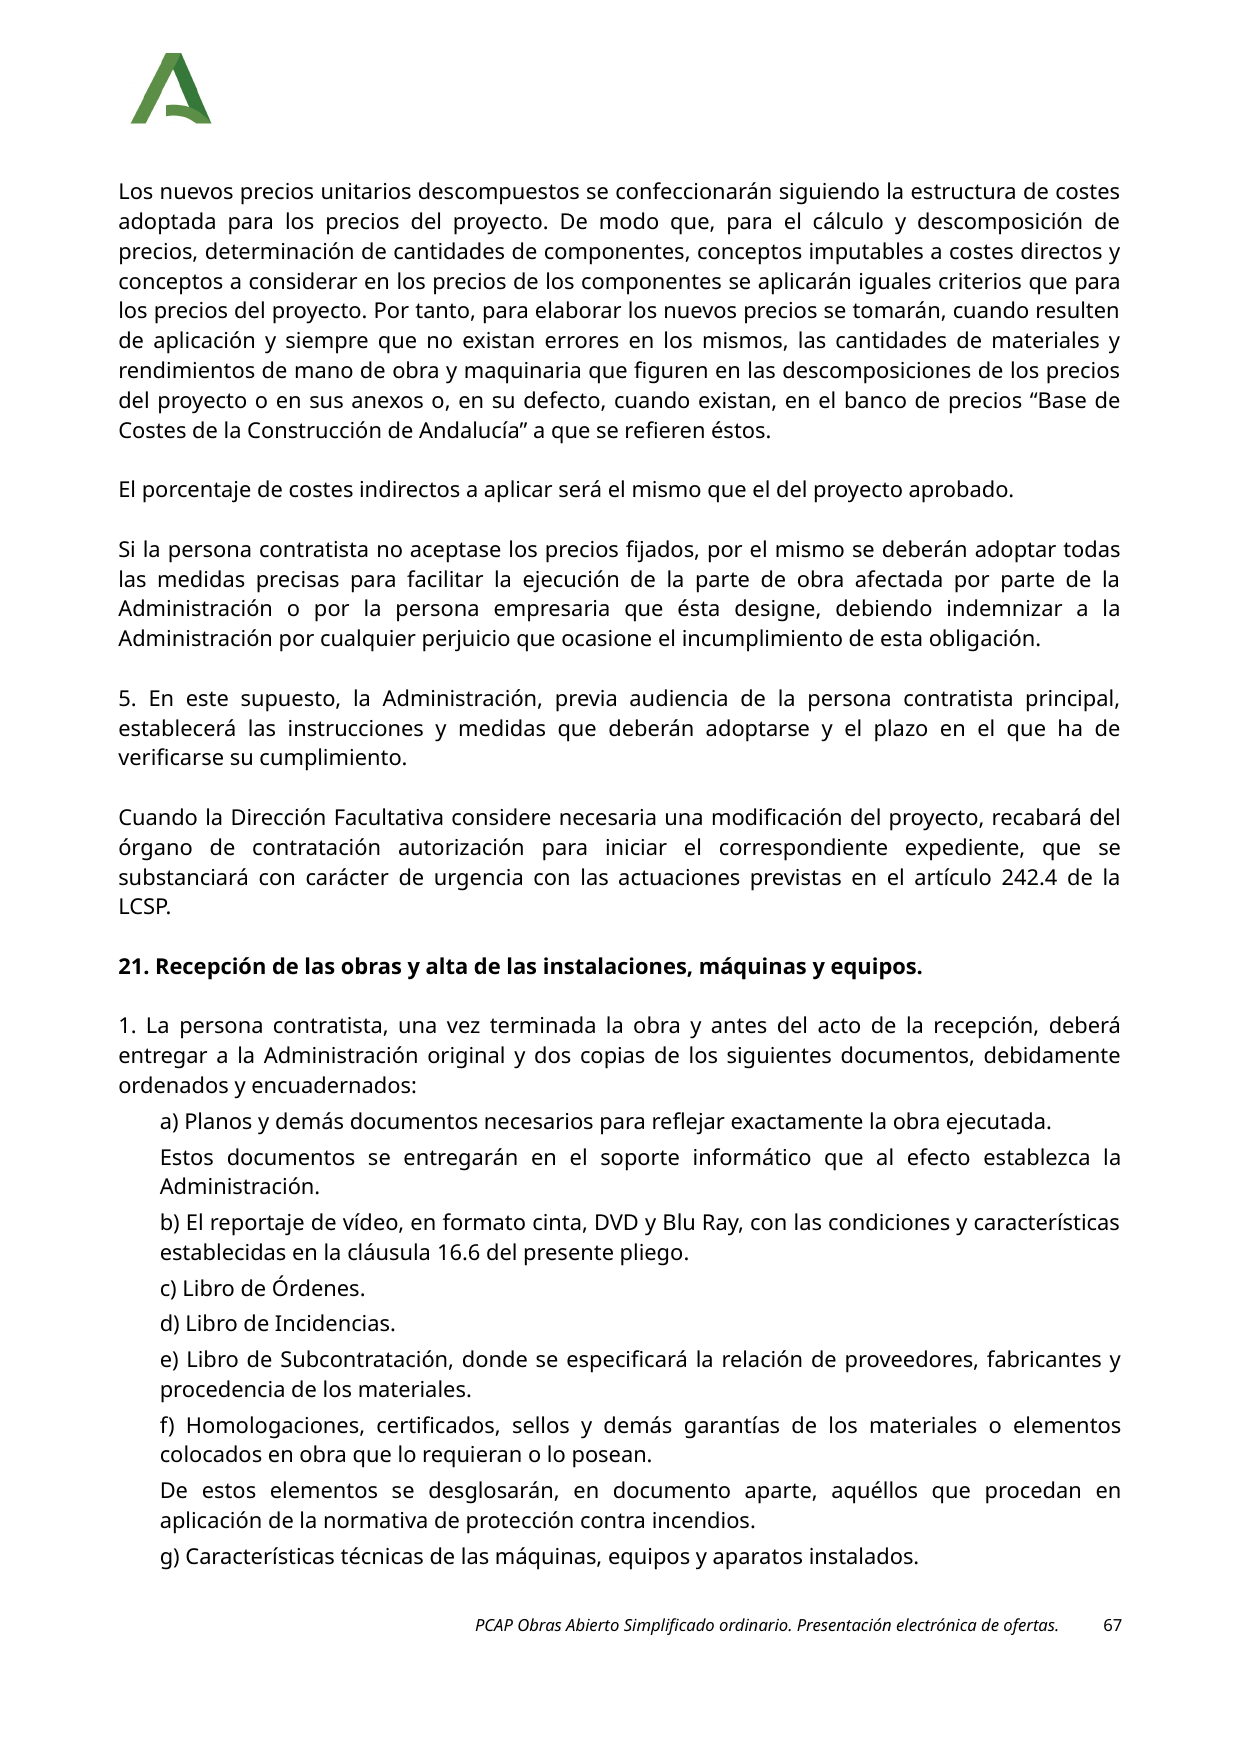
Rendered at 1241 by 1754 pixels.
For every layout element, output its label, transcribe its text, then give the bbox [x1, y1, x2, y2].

text Cuando la Dirección Facultativa considere necesaria una modificación del proyecto, recabará del órgano de contratación autorización para iniciar el correspondiente expediente, que se substanciará con carácter de urgencia con las actuaciones previstas en el artículo 242.4 de la LCSP. [118, 802, 1122, 921]
text Si la persona contratista no aceptase los precios fijados, por el mismo se deberán adoptar todas las medidas precisas para facilitar la ejecución de la parte de obra afectada por parte de la Administración o por la persona empresaria que ésta designe, debiendo indemnizar a la Administración por cualquier perjuicio que ocasione el incumplimiento de esta obligación. [118, 534, 1122, 653]
text d) Libro de Incidencias. [159, 1308, 1122, 1338]
text f) Homologaciones, certificados, sellos y demás garantías de los materiales o elementos colocados en obra que lo requieran o lo posean. [159, 1409, 1122, 1469]
text b) El reportaje de vídeo, en formato cinta, DVD y Blu Ray, con las condiciones y características establecidas en la cláusula 16.6 del presente pliego. [159, 1207, 1122, 1267]
text Estos documentos se entregarán en el soporte informático que al efecto establezca la Administración. [159, 1142, 1122, 1201]
subtitle 21. Recepción de las obras y alta de las instalaciones, máquinas y equipos. [118, 951, 1122, 981]
text Los nuevos precios unitarios descompuestos se confeccionarán siguiendo la estructura de costes adoptada para los precios del proyecto. De modo que, para el cálculo y descomposición de precios, determinación de cantidades de componentes, conceptos imputables a costes directos y conceptos a considerar en los precios de los componentes se aplicarán iguales criterios que para los precios del proyecto. Por tanto, para elaborar los nuevos precios se tomarán, cuando resulten de aplicación y siempre que no existan errores en los mismos, las cantidades de materiales y rendimientos de mano de obra y maquinaria que figuren en las descomposiciones de los precios del proyecto o en sus anexos o, en su defecto, cuando existan, en el banco de precios “Base de Costes de la Construcción de Andalucía” a que se refieren éstos. [118, 176, 1122, 444]
text De estos elementos se desglosarán, en documento aparte, aquéllos que procedan en aplicación de la normativa de protección contra incendios. [159, 1475, 1122, 1535]
text e) Libro de Subcontratación, donde se especificará la relación de proveedores, fabricantes y procedencia de los materiales. [159, 1344, 1122, 1404]
text a) Planos y demás documentos necesarios para reflejar exactamente la obra ejecutada. [159, 1106, 1122, 1136]
text 1. La persona contratista, una vez terminada la obra y antes del acto de la recepción, deberá entregar a la Administración original y dos copias de los siguientes documentos, debidamente ordenados y encuadernados: [118, 1011, 1122, 1100]
picture [127, 48, 216, 128]
text g) Características técnicas de las máquinas, equipos y aparatos instalados. [159, 1541, 1122, 1570]
text El porcentaje de costes indirectos a aplicar será el mismo que el del proyecto aprobado. [118, 474, 1122, 504]
text c) Libro de Órdenes. [159, 1273, 1122, 1302]
text 5. En este supuesto, la Administración, previa audiencia de la persona contratista principal, establecerá las instrucciones y medidas que deberán adoptarse y el plazo en el que ha de verificarse su cumplimiento. [118, 683, 1122, 772]
